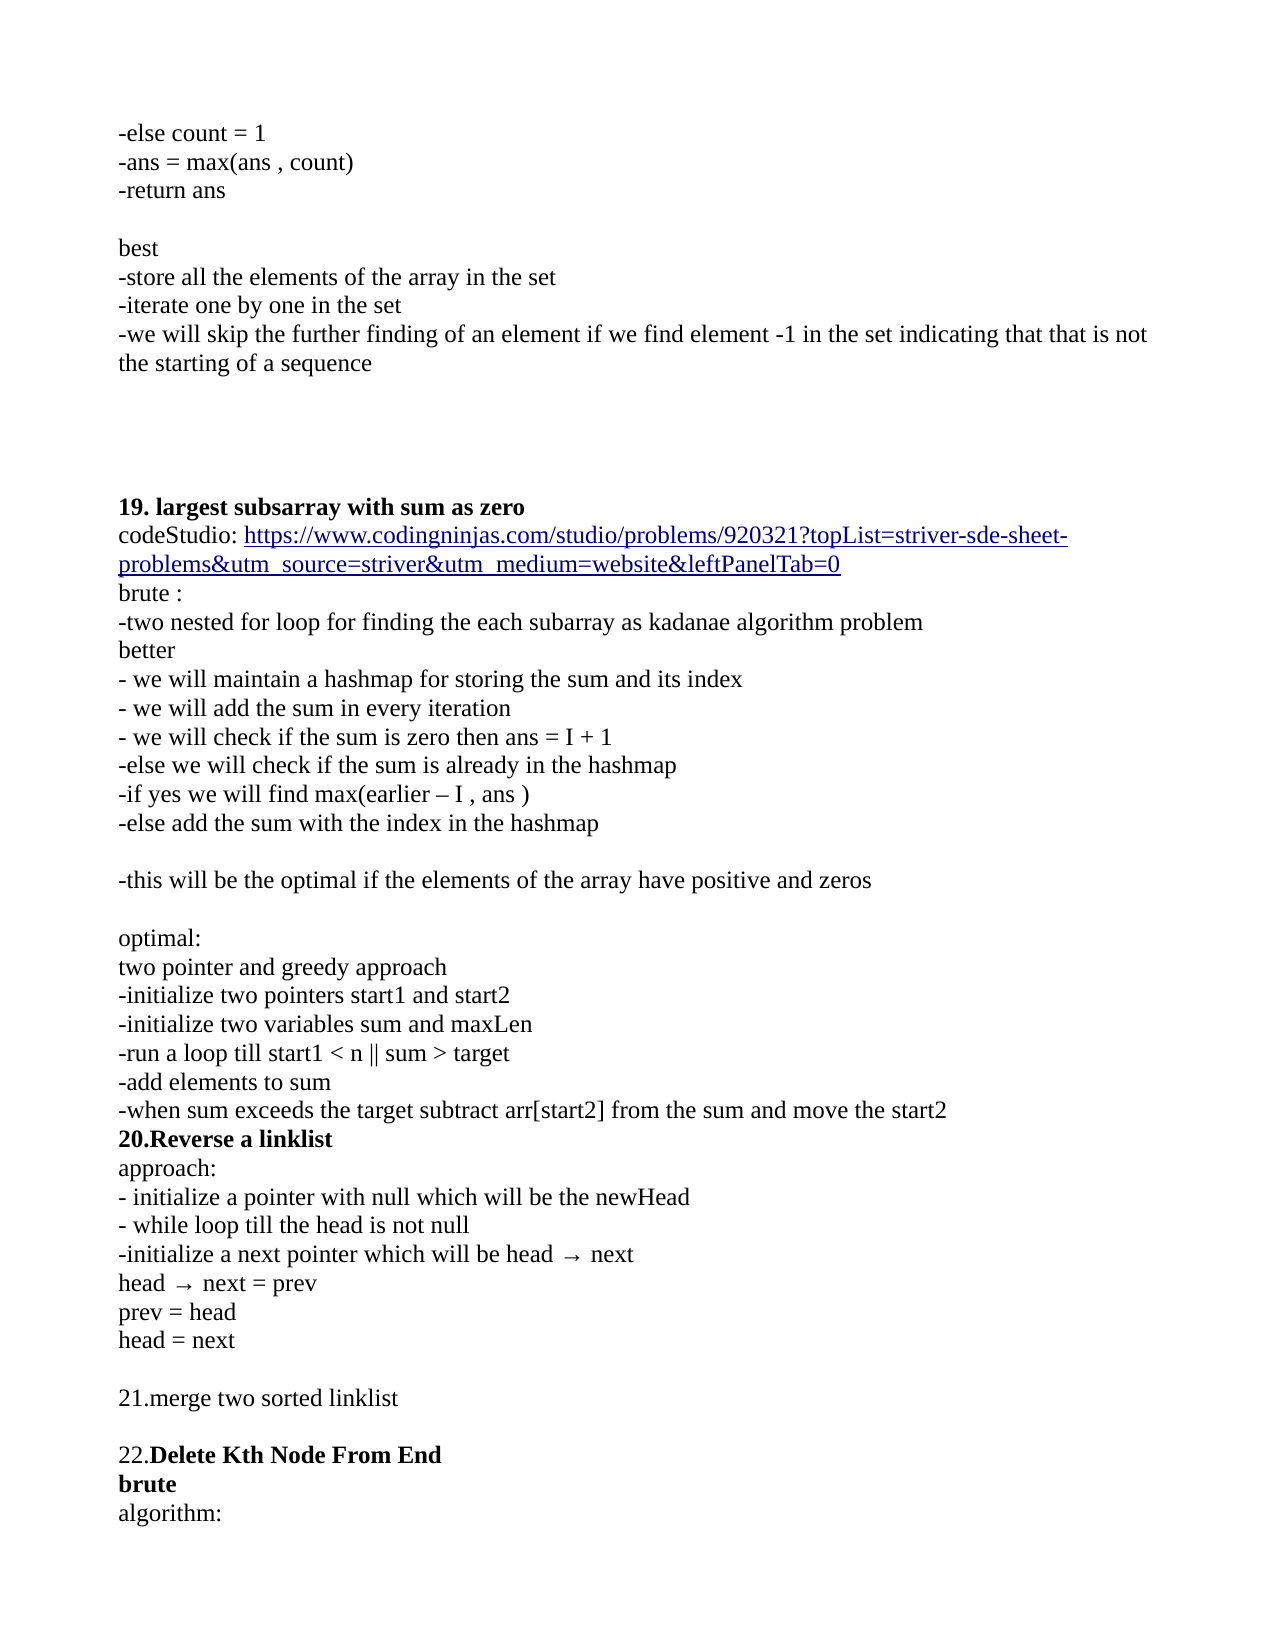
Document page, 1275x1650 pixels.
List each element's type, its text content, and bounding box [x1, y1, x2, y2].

text head → next = prev [118, 1268, 1157, 1297]
text -add elements to sum [118, 1067, 1157, 1096]
text - we will maintain a hashmap for storing the sum and its index [118, 664, 1157, 693]
text 20.Reverse a linklist [118, 1124, 1157, 1153]
text -two nested for loop for finding the each subarray as kadanae algorithm problem [118, 607, 1157, 636]
text approach: [118, 1153, 1157, 1182]
text 19. largest subsarray with sum as zero [118, 492, 1157, 521]
text brute [118, 1469, 1157, 1498]
text two pointer and greedy approach [118, 952, 1157, 981]
text - while loop till the head is not null [118, 1211, 1157, 1239]
text -when sum exceeds the target subtract arr[start2] from the sum and move the start2 [118, 1096, 1157, 1124]
text -else we will check if the sum is already in the hashmap [118, 751, 1157, 779]
text best [118, 233, 1157, 262]
text -else count = 1 [118, 118, 1157, 147]
text -initialize two pointers start1 and start2 [118, 981, 1157, 1009]
text -ans = max(ans , count) [118, 147, 1157, 176]
text - we will check if the sum is zero then ans = I + 1 [118, 722, 1157, 751]
text brute : [118, 578, 1157, 607]
text -else add the sum with the index in the hashmap [118, 808, 1157, 837]
text -initialize a next pointer which will be head → next [118, 1239, 1157, 1268]
text -run a loop till start1 < n || sum > target [118, 1038, 1157, 1067]
text -if yes we will find max(earlier – I , ans ) [118, 779, 1157, 808]
text -return ans [118, 176, 1157, 204]
text better [118, 636, 1157, 664]
text - initialize a pointer with null which will be the newHead [118, 1182, 1157, 1211]
text prev = head [118, 1297, 1157, 1326]
text - we will add the sum in every iteration [118, 693, 1157, 722]
text codeStudio: https://www.codingninjas.com/studio/problems/920321?topList=striver-sde-sheet-problems&utm_source=striver&utm_medium=website&leftPanelTab=0 [118, 521, 1157, 578]
text -iterate one by one in the set [118, 291, 1157, 319]
text -this will be the optimal if the elements of the array have positive and zeros [118, 866, 1157, 894]
text 22.Delete Kth Node From End [118, 1441, 1157, 1469]
text -we will skip the further finding of an element if we find element -1 in the set indicating that that is not the starting of a sequence [118, 319, 1157, 377]
text -store all the elements of the array in the set [118, 262, 1157, 291]
text algorithm: [118, 1498, 1157, 1527]
text 21.merge two sorted linklist [118, 1383, 1157, 1412]
text optimal: [118, 923, 1157, 952]
text -initialize two variables sum and maxLen [118, 1009, 1157, 1038]
text head = next [118, 1326, 1157, 1354]
